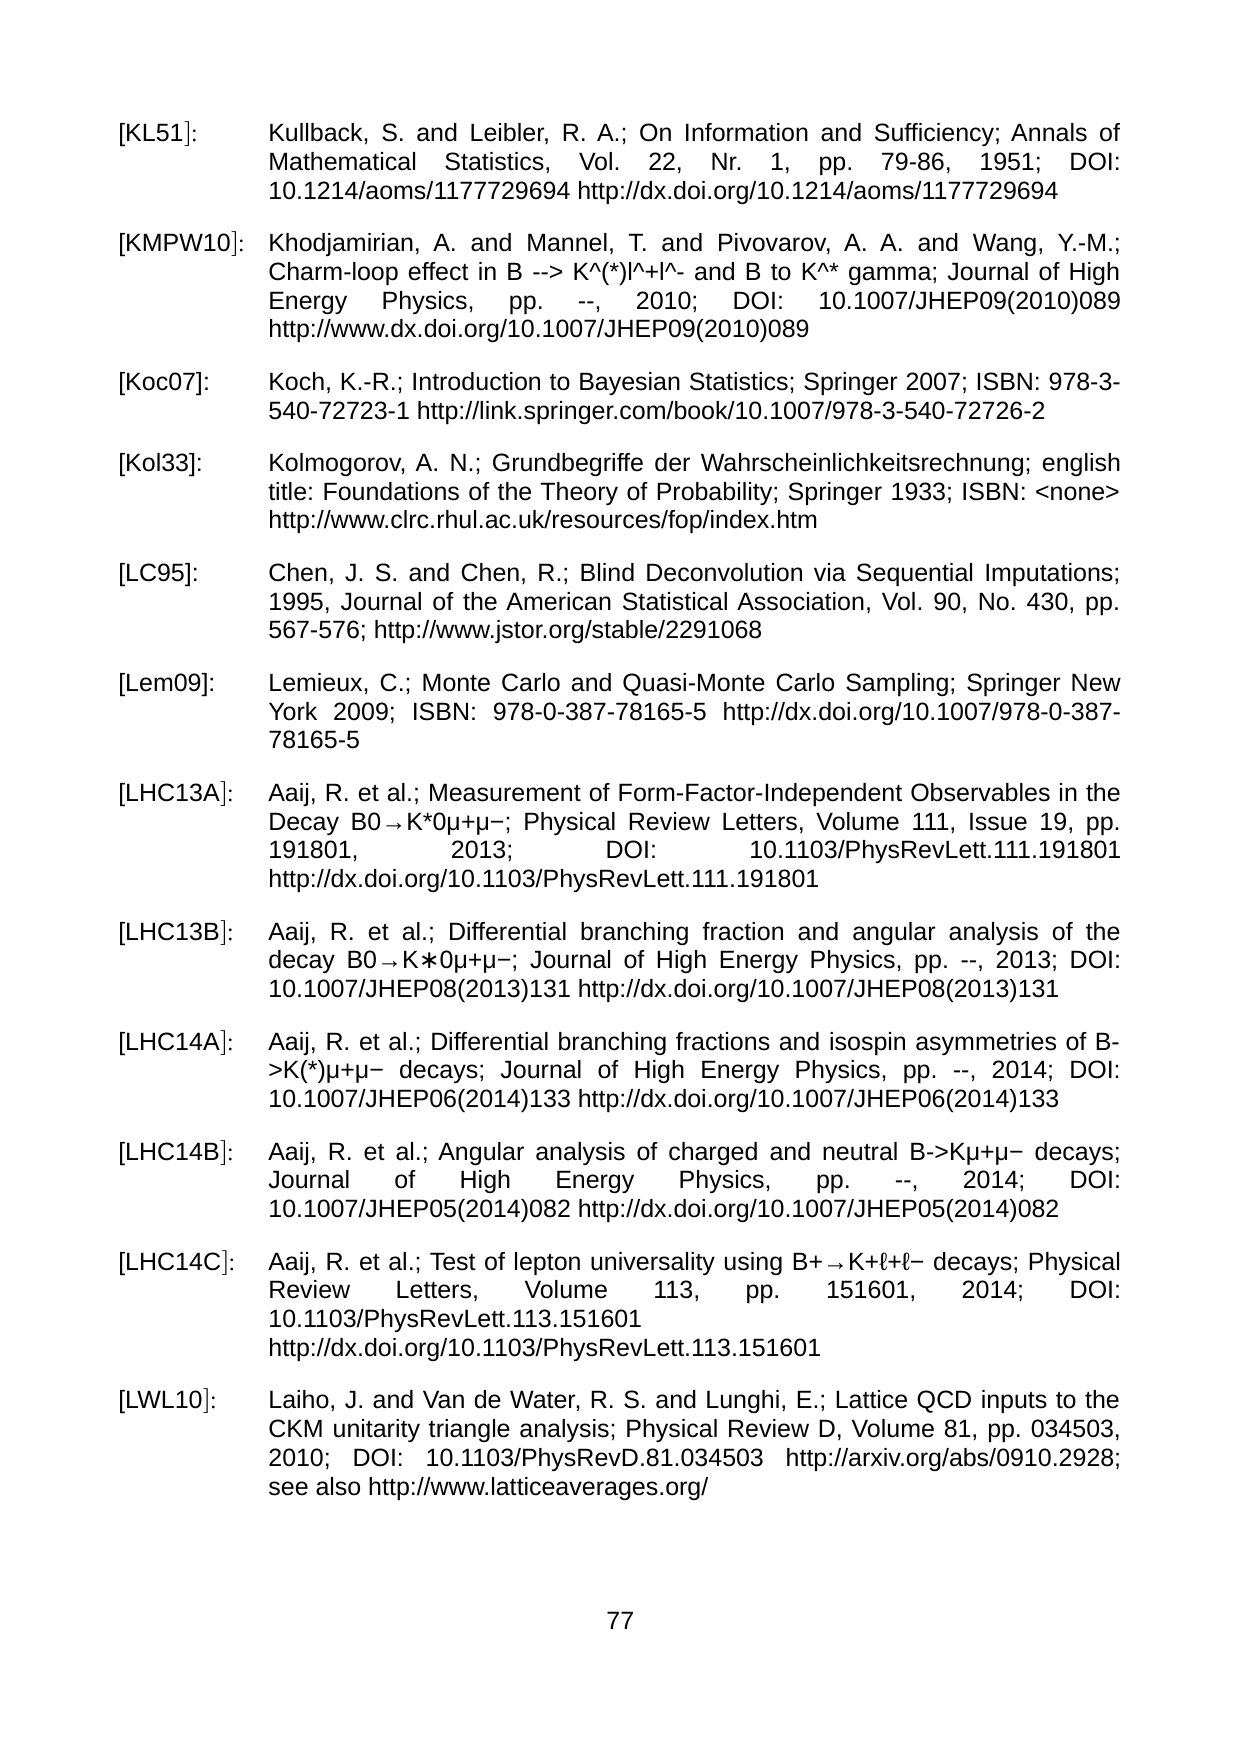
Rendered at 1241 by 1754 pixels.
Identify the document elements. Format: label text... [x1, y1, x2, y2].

text [LHC13B]: Aaij, R. et al.; Differential branching fraction and angular analysis of the decay B0→K∗0μ+μ−; Journal of High Energy Physics, pp. --, 2013; DOI: 10.1007/JHEP08(2013)131 http://dx.doi.org/10.1007/JHEP08(2013)131 [118, 916, 1122, 1003]
text [LHC14A]: Aaij, R. et al.; Differential branching fractions and isospin asymmetries of B->K(*)μ+μ− decays; Journal of High Energy Physics, pp. --, 2014; DOI: 10.1007/JHEP06(2014)133 http://dx.doi.org/10.1007/JHEP06(2014)133 [118, 1026, 1122, 1113]
text [Koc07]: Koch, K.-R.; Introduction to Bayesian Statistics; Springer 2007; ISBN: 978-3-540-72723-1 http://link.springer.com/book/10.1007/978-3-540-72726-2 [118, 367, 1122, 424]
text [Lem09]: Lemieux, C.; Monte Carlo and Quasi-Monte Carlo Sampling; Springer New York 2009; ISBN: 978-0-387-78165-5 http://dx.doi.org/10.1007/978-0-387-78165-5 [118, 668, 1122, 754]
text [KL51]: Kullback, S. and Leibler, R. A.; On Information and Sufficiency; Annals of Mathematical Statistics, Vol. 22, Nr. 1, pp. 79-86, 1951; DOI: 10.1214/aoms/1177729694 http://dx.doi.org/10.1214/aoms/1177729694 [118, 118, 1122, 204]
text [LHC14B]: Aaij, R. et al.; Angular analysis of charged and neutral B->Kμ+μ− decays; Journal of High Energy Physics, pp. --, 2014; DOI: 10.1007/JHEP05(2014)082 http://dx.doi.org/10.1007/JHEP05(2014)082 [118, 1136, 1122, 1223]
text [LHC13A]: Aaij, R. et al.; Measurement of Form-Factor-Independent Observables in the Decay B0→K*0μ+μ−; Physical Review Letters, Volume 111, Issue 19, pp. 191801, 2013; DOI: 10.1103/PhysRevLett.111.191801 http://dx.doi.org/10.1103/PhysRevLett.111.191801 [118, 778, 1122, 893]
text [LHC14C]: Aaij, R. et al.; Test of lepton universality using B+→K+ℓ+ℓ− decays; Physical Review Letters, Volume 113, pp. 151601, 2014; DOI: 10.1103/PhysRevLett.113.151601 http://dx.doi.org/10.1103/PhysRevLett.113.151601 [118, 1246, 1122, 1362]
text [KMPW10]: Khodjamirian, A. and Mannel, T. and Pivovarov, A. A. and Wang, Y.-M.; Charm-loop effect in B --> K^(*)l^+l^- and B to K^* gamma; Journal of High Energy Physics, pp. --, 2010; DOI: 10.1007/JHEP09(2010)089 http://www.dx.doi.org/10.1007/JHEP09(2010)089 [118, 228, 1122, 343]
text [Kol33]: Kolmogorov, A. N.; Grundbegriffe der Wahrscheinlichkeitsrechnung; english title: Foundations of the Theory of Probability; Springer 1933; ISBN: <none> http://www.clrc.rhul.ac.uk/resources/fop/index.htm [118, 448, 1122, 534]
text [LC95]: Chen, J. S. and Chen, R.; Blind Deconvolution via Sequential Imputations; 1995, Journal of the American Statistical Association, Vol. 90, No. 430, pp. 567-576; http://www.jstor.org/stable/2291068 [118, 558, 1122, 644]
text [LWL10]: Laiho, J. and Van de Water, R. S. and Lunghi, E.; Lattice QCD inputs to the CKM unitarity triangle analysis; Physical Review D, Volume 81, pp. 034503, 2010; DOI: 10.1103/PhysRevD.81.034503 http://arxiv.org/abs/0910.2928; see also http://www.latticeaverages.org/ [118, 1385, 1122, 1500]
